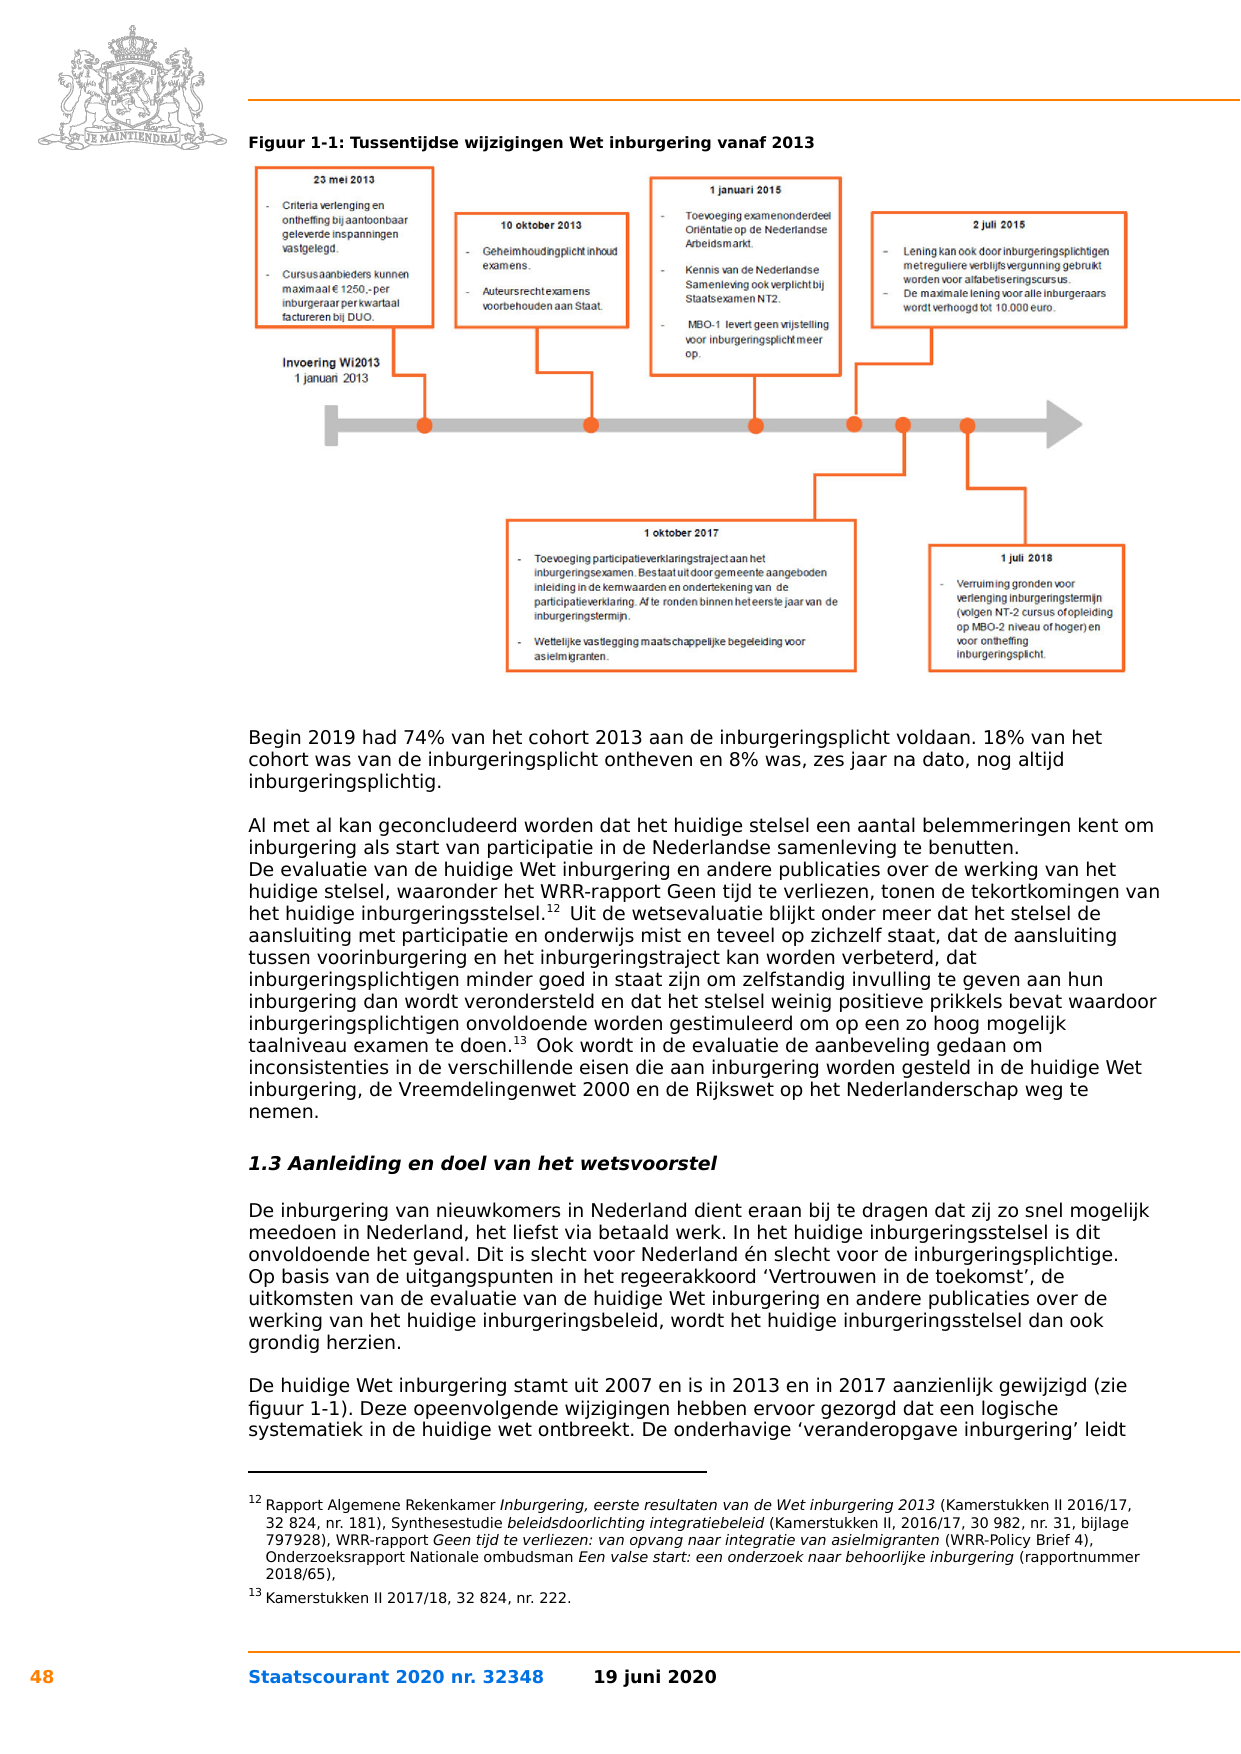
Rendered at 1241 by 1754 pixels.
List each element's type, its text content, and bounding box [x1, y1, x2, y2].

text De evaluatie van de huidige Wet inburgering en andere publicaties over de werking van het huidige stelsel, waaronder het WRR-rapport Geen tijd te verliezen, tonen de tekortkomingen van het huidige inburgeringsstelsel. Uit de wetsevaluatie blijkt onder meer dat het stelsel de aansluiting met participatie en onderwijs mist en teveel op zichzelf staat, dat de aansluiting tussen voorinburgering en het inburgeringstraject kan worden verbeterd, dat inburgeringsplichtigen minder goed in staat zijn om zelfstandig invulling te geven aan hun inburgering dan wordt verondersteld en dat het stelsel weinig positieve prikkels bevat waardoor inburgeringsplichtigen onvoldoende worden gestimuleerd om op een zo hoog mogelijk taalniveau examen te doen. Ook wordt in de evaluatie de aanbeveling gedaan om inconsistenties in de verschillende eisen die aan inburgering worden gesteld in de huidige Wet inburgering, de Vreemdelingenwet 2000 en de Rijkswet op het Nederlanderschap weg te nemen. [248, 859, 1163, 1123]
text Begin 2019 had 74% van het cohort 2013 aan de inburgeringsplicht voldaan. 18% van het cohort was van de inburgeringsplicht ontheven en 8% was, zes jaar na dato, nog altijd inburgeringsplichtig. [248, 727, 1163, 793]
text De inburgering van nieuwkomers in Nederland dient eraan bij te dragen dat zij zo snel mogelijk meedoen in Nederland, het liefst via betaald werk. In het huidige inburgeringsstelsel is dit onvoldoende het geval. Dit is slecht voor Nederland én slecht voor de inburgeringsplichtige. [248, 1200, 1163, 1266]
text Rapport Algemene Rekenkamer Inburgering, eerste resultaten van de Wet inburgering 2013 (Kamerstukken II 2016/17, 32 824, nr. 181), Synthesestudie beleidsdoorlichting integratiebeleid (Kamerstukken II, 2016/17, 30 982, nr. 31, bijlage 797928), WRR-rapport Geen tijd te verliezen: van opvang naar integratie van asielmigranten (WRR-Policy Brief 4), Onderzoeksrapport Nationale ombudsman Een valse start: een onderzoek naar behoorlijke inburgering (rapportnummer 2018/65), [248, 1493, 1163, 1583]
subtitle 1.3 Aanleiding en doel van het wetsvoorstel [248, 1153, 1163, 1175]
text Kamerstukken II 2017/18, 32 824, nr. 222. [248, 1586, 1163, 1608]
text Al met al kan geconcludeerd worden dat het huidige stelsel een aantal belemmeringen kent om inburgering als start van participatie in de Nederlandse samenleving te benutten. [248, 815, 1163, 859]
text Figuur 1-1: Tussentijdse wijzigingen Wet inburgering vanaf 2013 [248, 134, 1134, 152]
picture [38, 25, 227, 150]
text De huidige Wet inburgering stamt uit 2007 en is in 2013 en in 2017 aanzienlijk gewijzigd (zie figuur 1-1). Deze opeenvolgende wijzigingen hebben ervoor gezorgd dat een logische systematiek in de huidige wet ontbreekt. De onderhavige ‘veranderopgave inburgering’ leidt [248, 1375, 1163, 1441]
picture [248, 163, 1134, 684]
text Op basis van de uitgangspunten in het regeerakkoord ‘Vertrouwen in de toekomst’, de uitkomsten van de evaluatie van de huidige Wet inburgering en andere publicaties over de werking van het huidige inburgeringsbeleid, wordt het huidige inburgeringsstelsel dan ook grondig herzien. [248, 1266, 1163, 1353]
